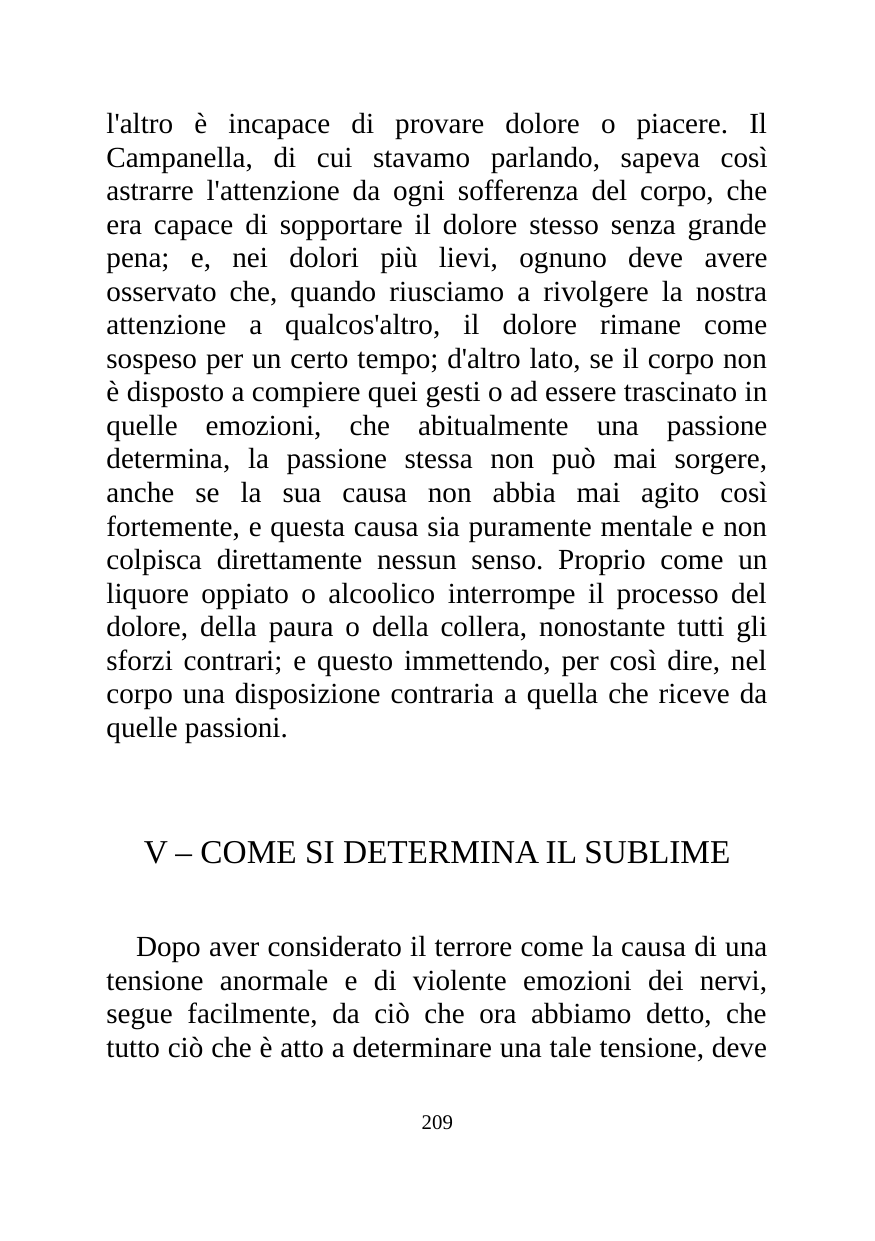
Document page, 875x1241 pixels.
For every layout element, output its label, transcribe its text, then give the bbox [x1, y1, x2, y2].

text Dopo aver considerato il terrore come la causa di una tensione anormale e di violente emozioni dei nervi, segue facilmente, da ciò che ora abbiamo detto, che tutto ciò che è atto a determinare una tale tensione, deve [106, 929, 768, 1064]
text l'altro è incapace di provare dolore o piacere. Il Campanella, di cui stavamo parlando, sapeva così astrarre l'attenzione da ogni sofferenza del corpo, che era capace di sopportare il dolore stesso senza grande pena; e, nei dolori più lievi, ognuno deve avere osservato che, quando riusciamo a rivolgere la nostra attenzione a qualcos'altro, il dolore rimane come sospeso per un certo tempo; d'altro lato, se il corpo non è disposto a compiere quei gesti o ad essere trascinato in quelle emozioni, che abitualmente una passione determina, la passione stessa non può mai sorgere, anche se la sua causa non abbia mai agito così fortemente, e questa causa sia puramente mentale e non colpisca direttamente nessun senso. Proprio come un liquore oppiato o alcoolico interrompe il processo del dolore, della paura o della collera, nonostante tutti gli sforzi contrari; e questo immettendo, per così dire, nel corpo una disposizione contraria a quella che riceve da quelle passioni. [106, 106, 768, 743]
subtitle V – COME SI DETERMINA IL SUBLIME [106, 832, 768, 870]
